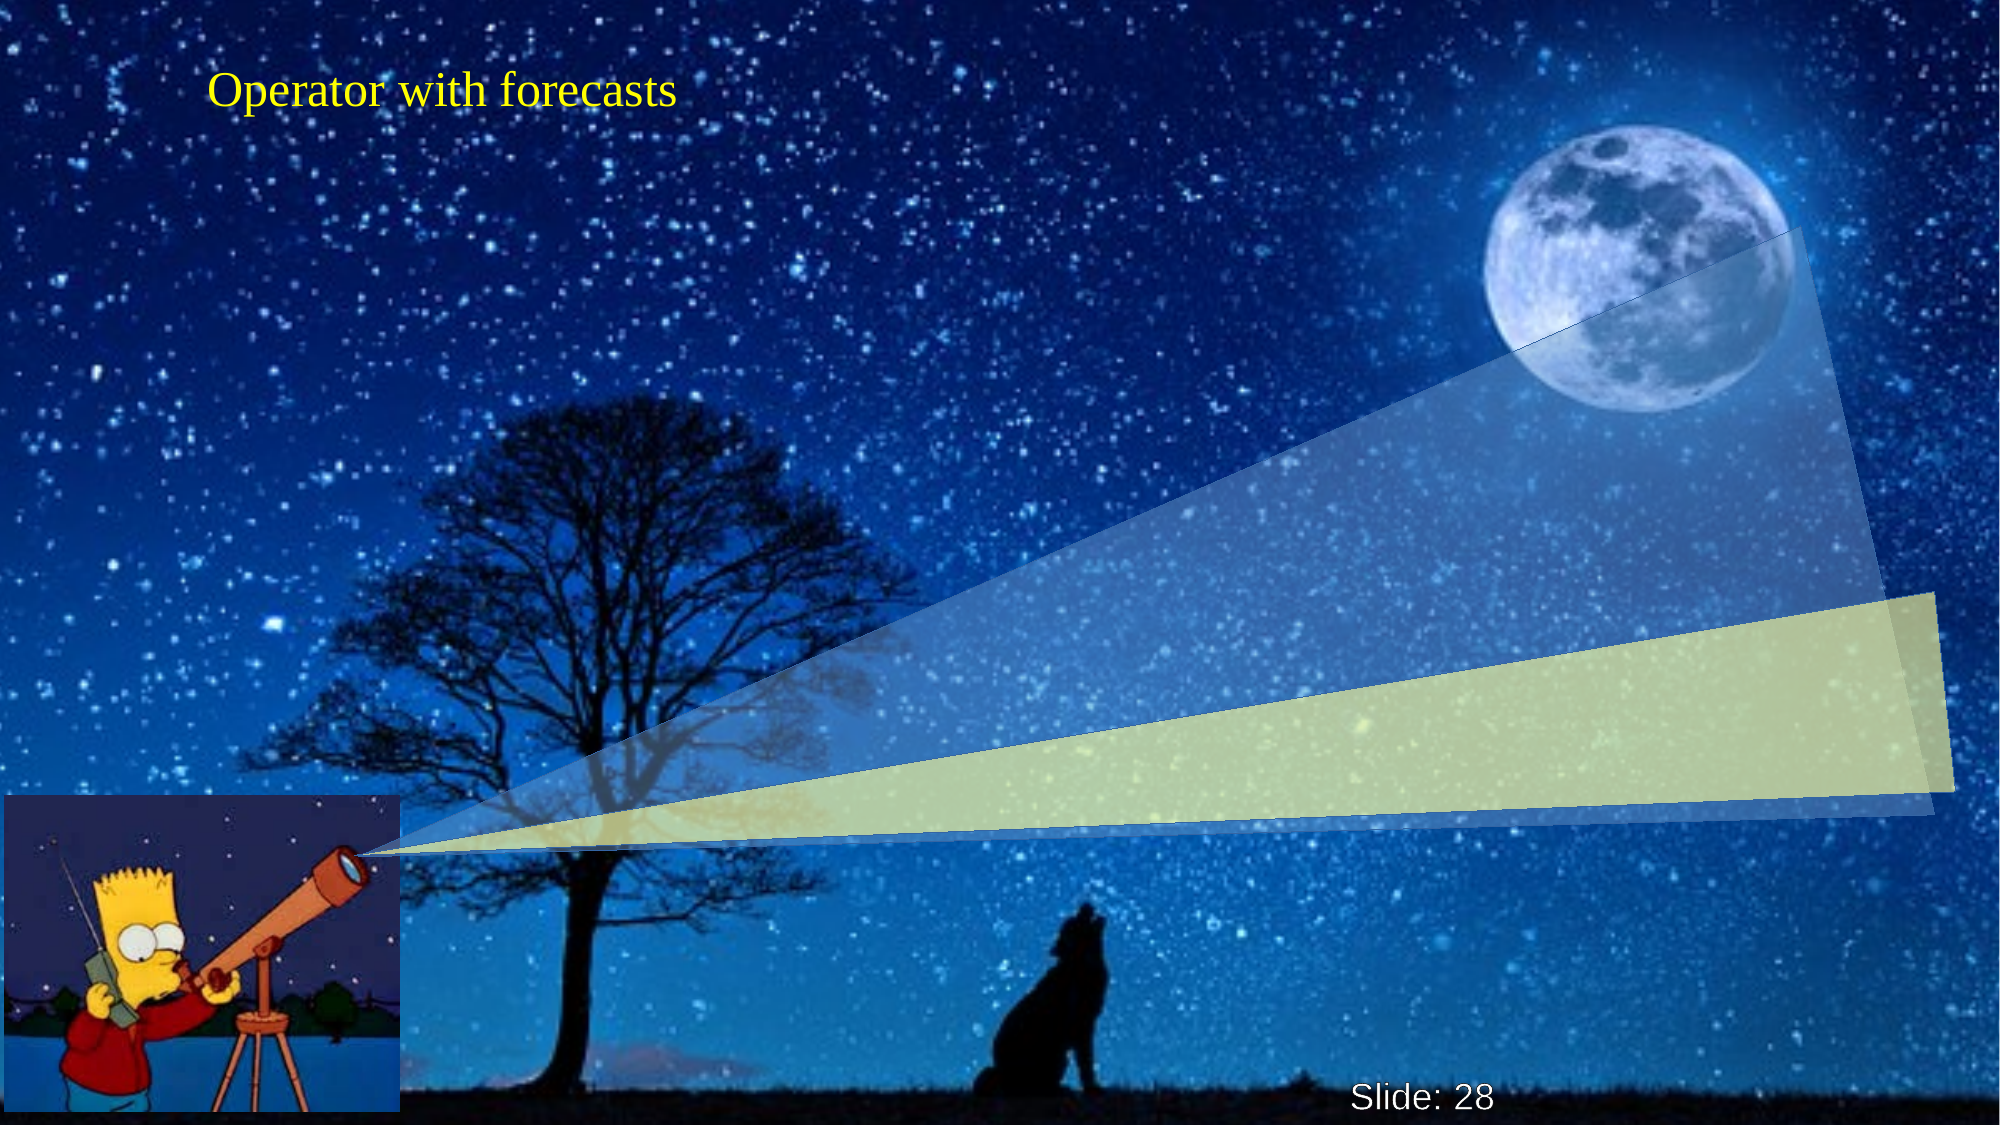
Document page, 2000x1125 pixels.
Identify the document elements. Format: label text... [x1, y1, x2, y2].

text_box [354, 225, 1956, 857]
title Operator with forecasts [35, 15, 851, 158]
text_box Slide: 28 [1334, 1068, 1524, 1125]
picture [0, 0, 2000, 1125]
